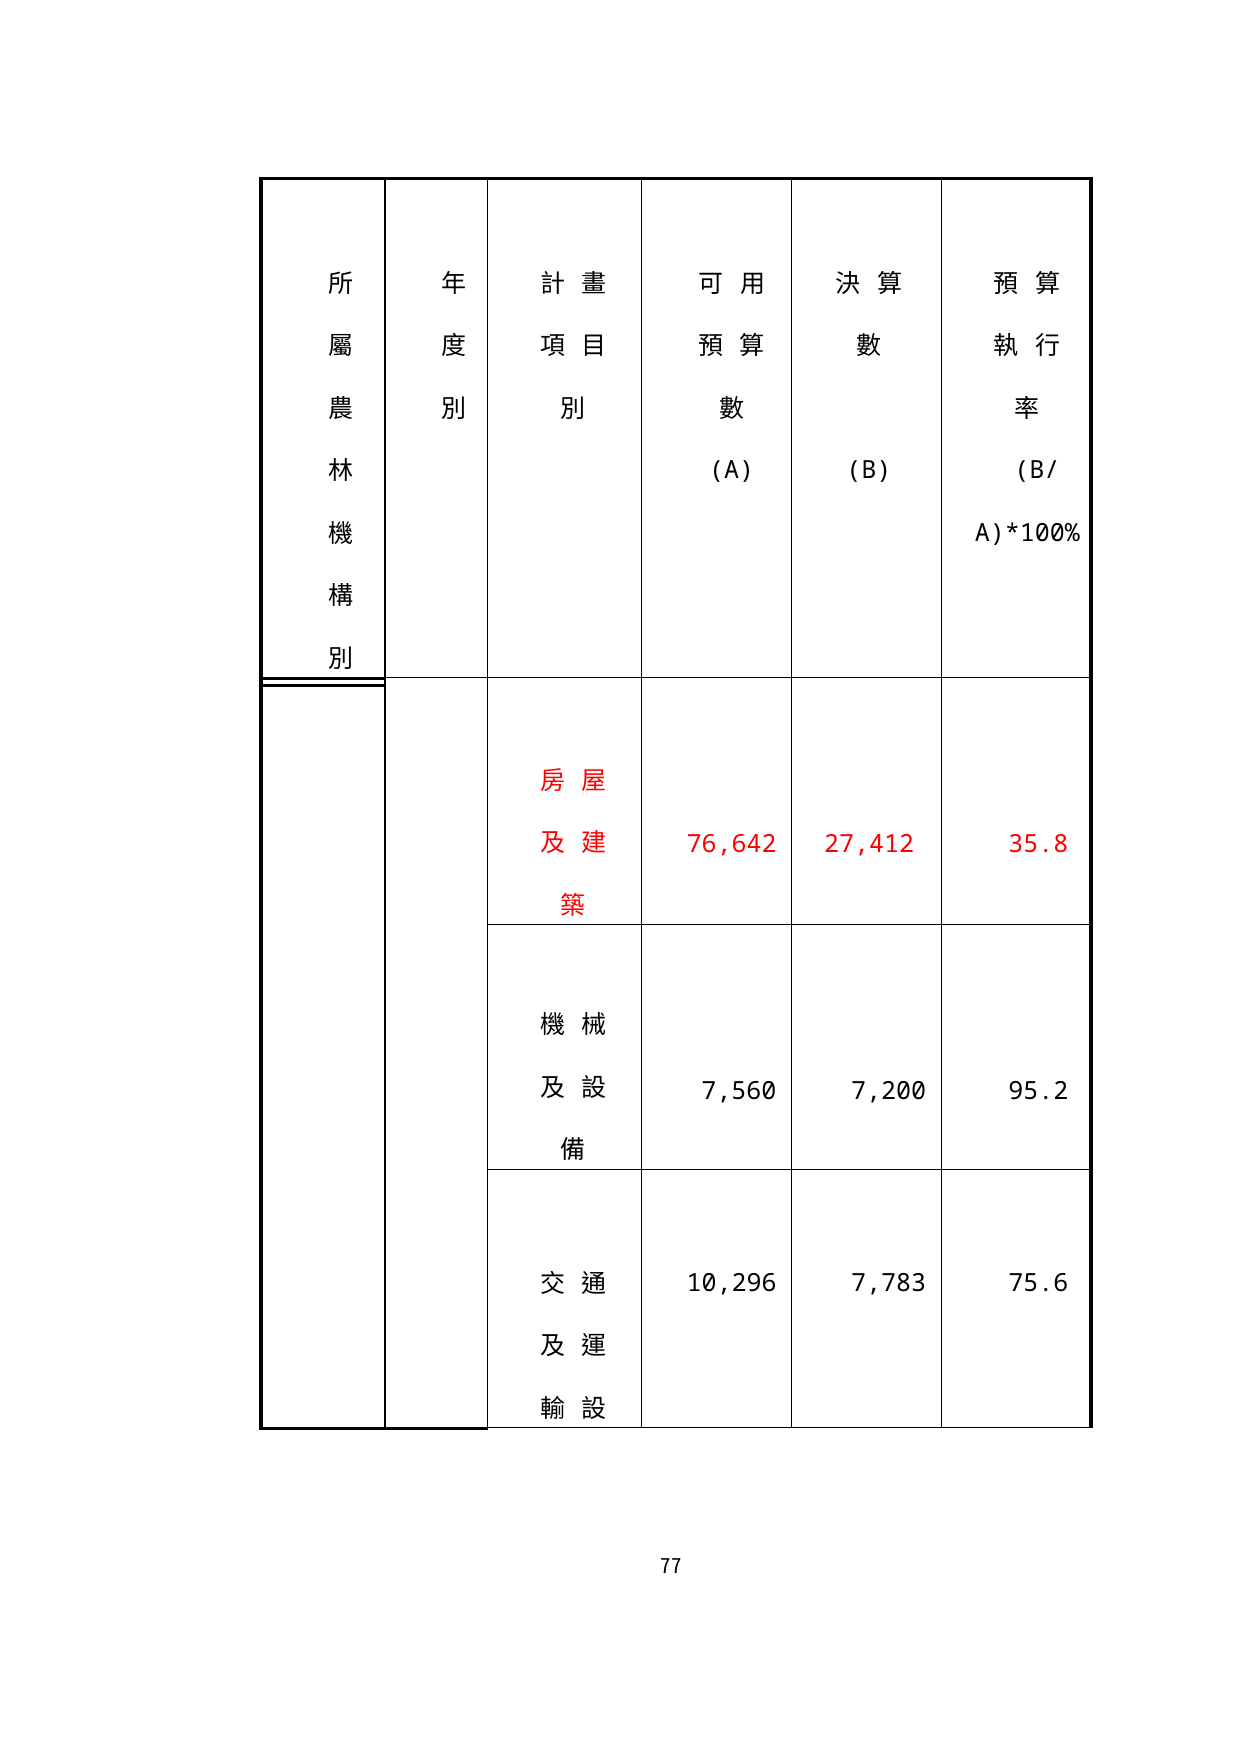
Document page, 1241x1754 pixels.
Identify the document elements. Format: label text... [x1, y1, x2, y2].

table_cell 35.8 [942, 678, 1089, 924]
table_header 可用 預算數 (A) [642, 180, 791, 677]
table_cell [386, 678, 487, 1427]
table_header 預算 執行率 (B/A)*100% [942, 180, 1089, 677]
table_cell 7,200 [792, 925, 941, 1169]
table_header 決算數 (B) [792, 180, 941, 677]
table_cell 房屋及建築 [488, 678, 641, 924]
table_header 所屬農林 機構別 [263, 180, 384, 677]
table_cell 機械及設備 [488, 925, 641, 1169]
table_cell 交通及運輸設 [488, 1170, 641, 1427]
table_cell 75.6 [942, 1170, 1089, 1427]
table_cell 76,642 [642, 678, 791, 924]
table_cell 7,783 [792, 1170, 941, 1427]
table_cell [263, 687, 384, 1427]
table_cell 95.2 [942, 925, 1089, 1169]
table_header 計畫 項目別 [488, 180, 641, 677]
table_cell 10,296 [642, 1170, 791, 1427]
table_cell [263, 680, 384, 684]
table_header 年度別 [386, 180, 487, 677]
table_cell 27,412 [792, 678, 941, 924]
table_cell 7,560 [642, 925, 791, 1169]
